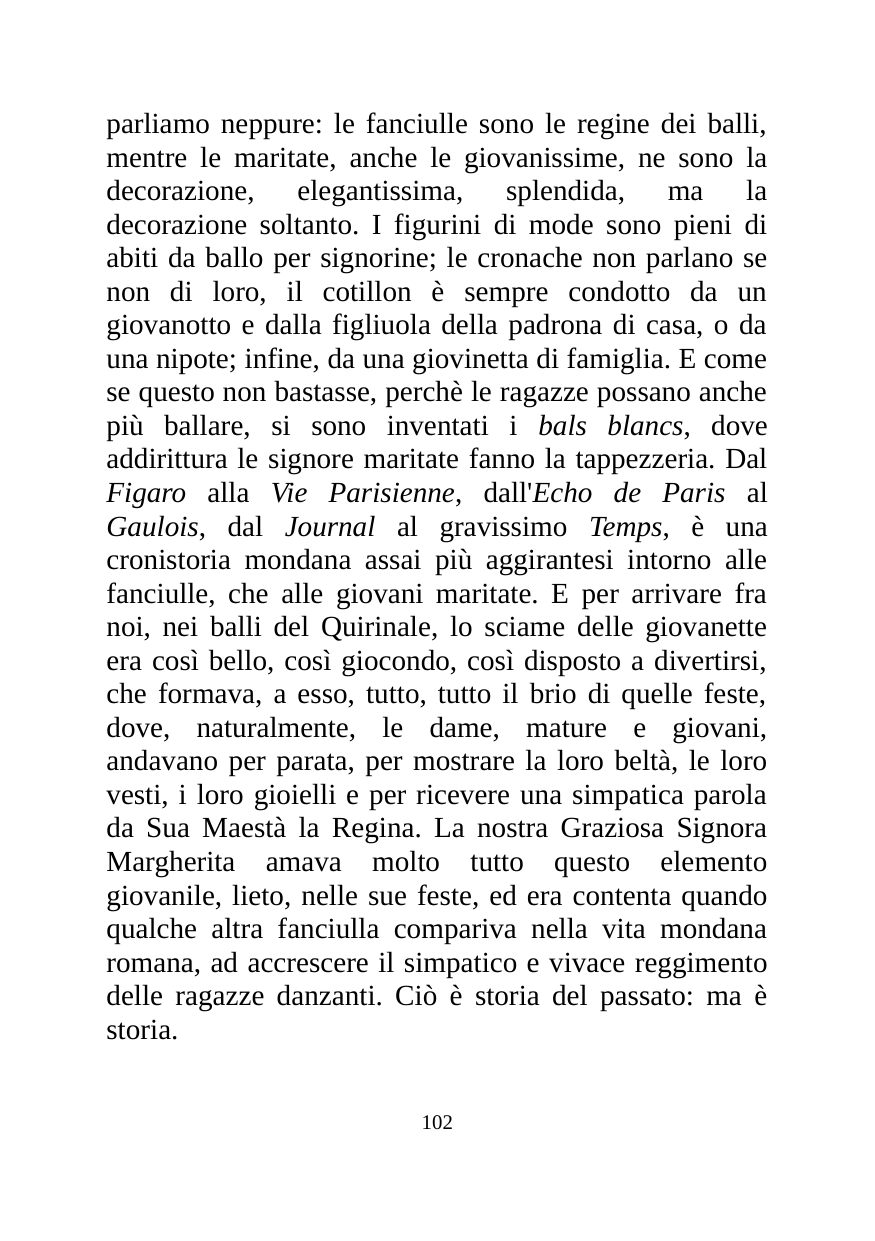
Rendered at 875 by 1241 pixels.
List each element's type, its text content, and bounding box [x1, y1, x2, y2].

text parliamo neppure: le fanciulle sono le regine dei balli, mentre le maritate, anche le giovanissime, ne sono la decorazione, elegantissima, splendida, ma la decorazione soltanto. I figurini di mode sono pieni di abiti da ballo per signorine; le cronache non parlano se non di loro, il cotillon è sempre condotto da un giovanotto e dalla figliuola della padrona di casa, o da una nipote; infine, da una giovinetta di famiglia. E come se questo non bastasse, perchè le ragazze possano anche più ballare, si sono inventati i bals blancs, dove addirittura le signore maritate fanno la tappezzeria. Dal Figaro alla Vie Parisienne, dall'Echo de Paris al Gaulois, dal Journal al gravissimo Temps, è una cronistoria mondana assai più aggirantesi intorno alle fanciulle, che alle giovani maritate. E per arrivare fra noi, nei balli del Quirinale, lo sciame delle giovanette era così bello, così giocondo, così disposto a divertirsi, che formava, a esso, tutto, tutto il brio di quelle feste, dove, naturalmente, le dame, mature e giovani, andavano per parata, per mostrare la loro beltà, le loro vesti, i loro gioielli e per ricevere una simpatica parola da Sua Maestà la Regina. La nostra Graziosa Signora Margherita amava molto tutto questo elemento giovanile, lieto, nelle sue feste, ed era contenta quando qualche altra fanciulla compariva nella vita mondana romana, ad accrescere il simpatico e vivace reggimento delle ragazze danzanti. Ciò è storia del passato: ma è storia. [106, 106, 768, 1045]
